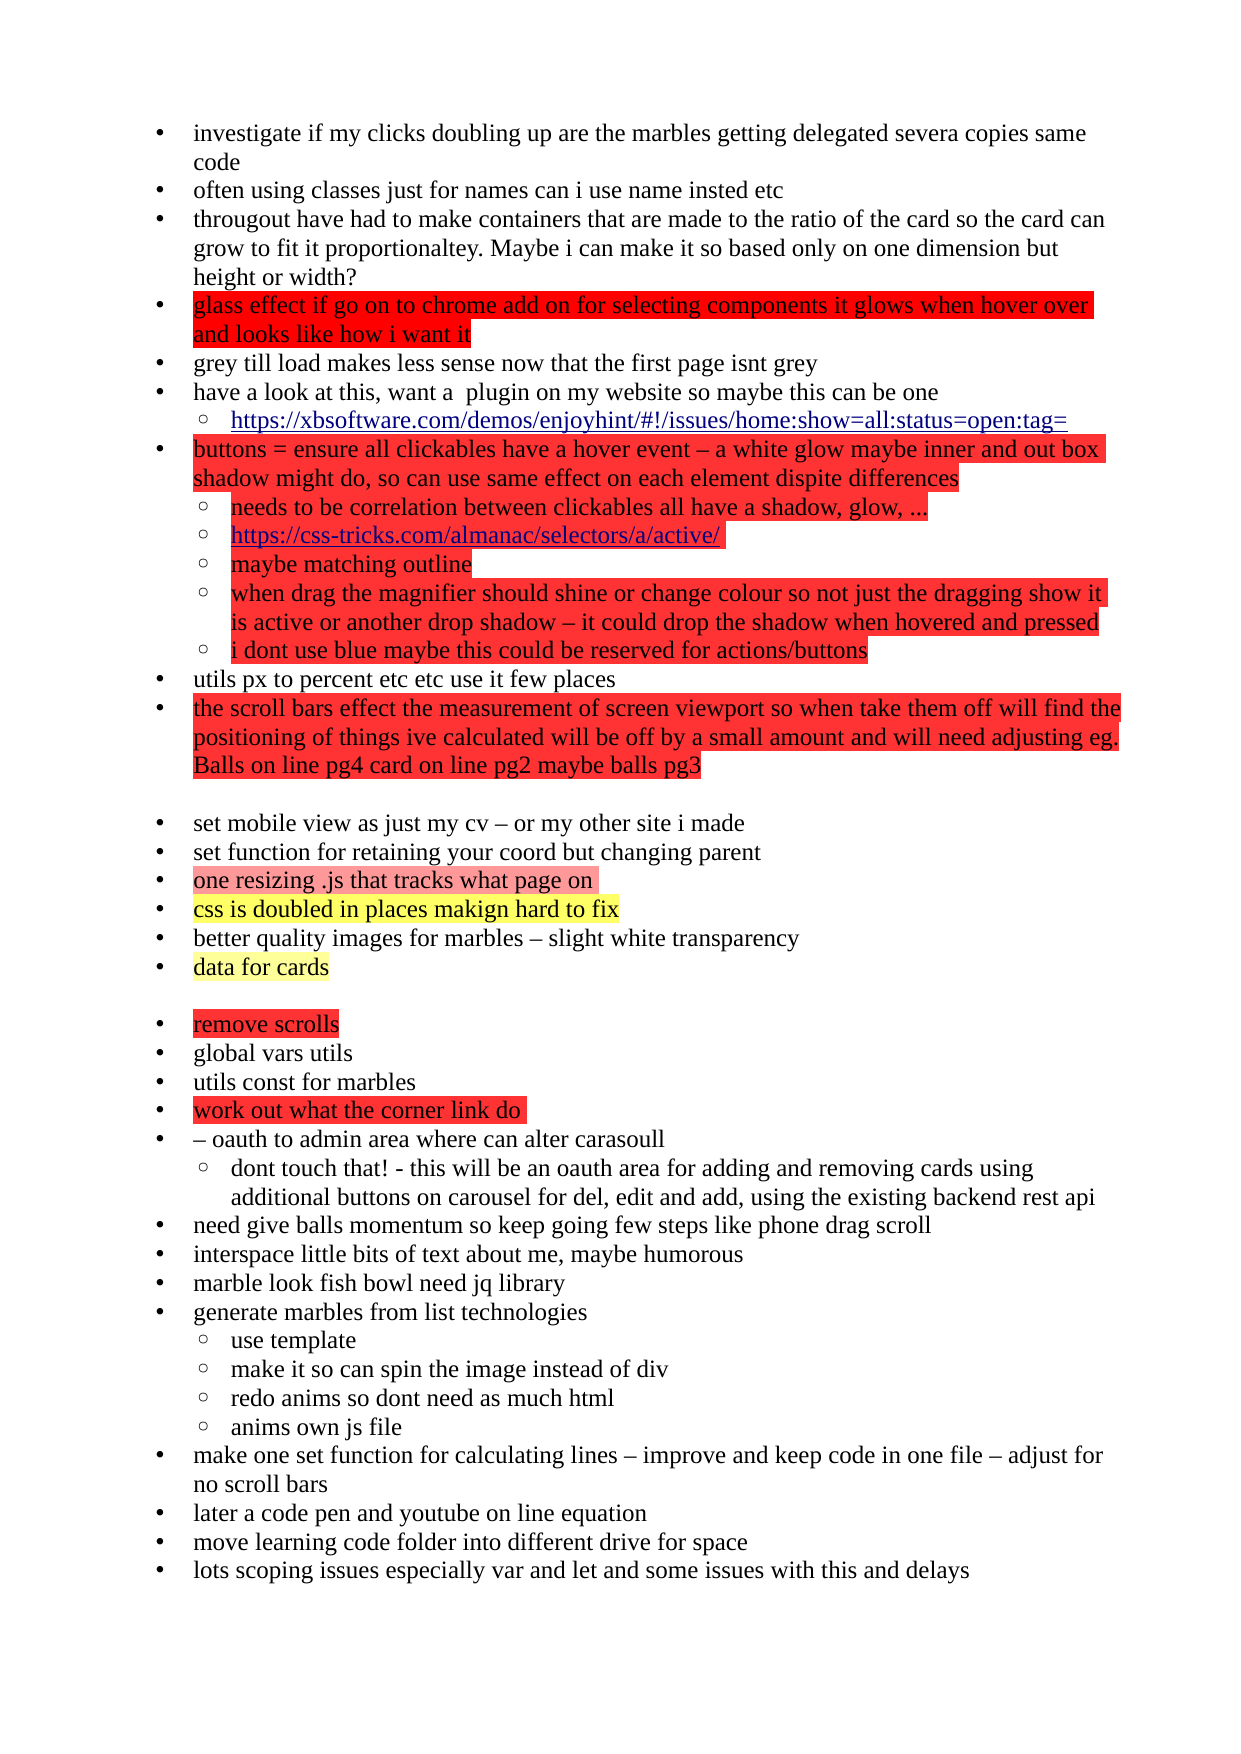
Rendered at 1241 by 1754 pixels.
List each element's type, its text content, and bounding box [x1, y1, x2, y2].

list better quality images for marbles – slight white transparency [156, 923, 1122, 952]
list marble look fish bowl need jq library [156, 1268, 1122, 1297]
list use template [193, 1326, 1122, 1354]
list css is doubled in places makign hard to fix [156, 894, 1122, 923]
list buttons = ensure all clickables have a hover event – a white glow maybe inner and out box shadow might do, so can use same effect on each element dispite differences [156, 434, 1122, 492]
list – oauth to admin area where can alter carasoull [156, 1124, 1122, 1153]
list lots scoping issues especially var and let and some issues with this and delays [156, 1556, 1122, 1584]
list maybe matching outline [193, 549, 1122, 578]
list i dont use blue maybe this could be reserved for actions/buttons [193, 636, 1122, 664]
list make one set function for calculating lines – improve and keep code in one file – adjust for no scroll bars [156, 1441, 1122, 1498]
list make it so can spin the image instead of div [193, 1354, 1122, 1383]
list redo anims so dont need as much html [193, 1383, 1122, 1412]
list througout have had to make containers that are made to the ratio of the card so the card can grow to fit it proportionaltey. Maybe i can make it so based only on one dimension but height or width? [156, 204, 1122, 291]
list utils px to percent etc etc use it few places [156, 664, 1122, 693]
list need give balls momentum so keep going few steps like phone drag scroll [156, 1211, 1122, 1239]
list global vars utils [156, 1038, 1122, 1067]
list data for cards [156, 952, 1122, 981]
list set function for retaining your coord but changing parent [156, 837, 1122, 866]
list https://xbsoftware.com/demos/enjoyhint/#!/issues/home:show=all:status=open:tag= [193, 406, 1122, 434]
list grey till load makes less sense now that the first page isnt grey [156, 348, 1122, 377]
list remove scrolls [156, 1009, 1122, 1038]
list anims own js file [193, 1412, 1122, 1441]
list often using classes just for names can i use name insted etc [156, 176, 1122, 204]
list needs to be correlation between clickables all have a shadow, glow, ... [193, 492, 1122, 521]
list work out what the corner link do [156, 1096, 1122, 1124]
list later a code pen and youtube on line equation [156, 1498, 1122, 1527]
list utils const for marbles [156, 1067, 1122, 1096]
list set mobile view as just my cv – or my other site i made [156, 808, 1122, 837]
list glass effect if go on to chrome add on for selecting components it glows when hover over and looks like how i want it [156, 291, 1122, 348]
list one resizing .js that tracks what page on [156, 866, 1122, 894]
list the scroll bars effect the measurement of screen viewport so when take them off will find the positioning of things ive calculated will be off by a small amount and will need adjusting eg. Balls on line pg4 card on line pg2 maybe balls pg3 [156, 693, 1122, 779]
list interspace little bits of text about me, maybe humorous [156, 1239, 1122, 1268]
list investigate if my clicks doubling up are the marbles getting delegated severa copies same code [156, 118, 1122, 176]
list when drag the magnifier should shine or change colour so not just the dragging show it is active or another drop shadow – it could drop the shadow when hovered and pressed [193, 578, 1122, 636]
list dont touch that! - this will be an oauth area for adding and removing cards using additional buttons on carousel for del, edit and add, using the existing backend rest api [193, 1153, 1122, 1211]
list have a look at this, want a plugin on my website so maybe this can be one [156, 377, 1122, 406]
list move learning code folder into different drive for space [156, 1527, 1122, 1556]
list generate marbles from list technologies [156, 1297, 1122, 1326]
list https://css-tricks.com/almanac/selectors/a/active/ [193, 521, 1122, 549]
